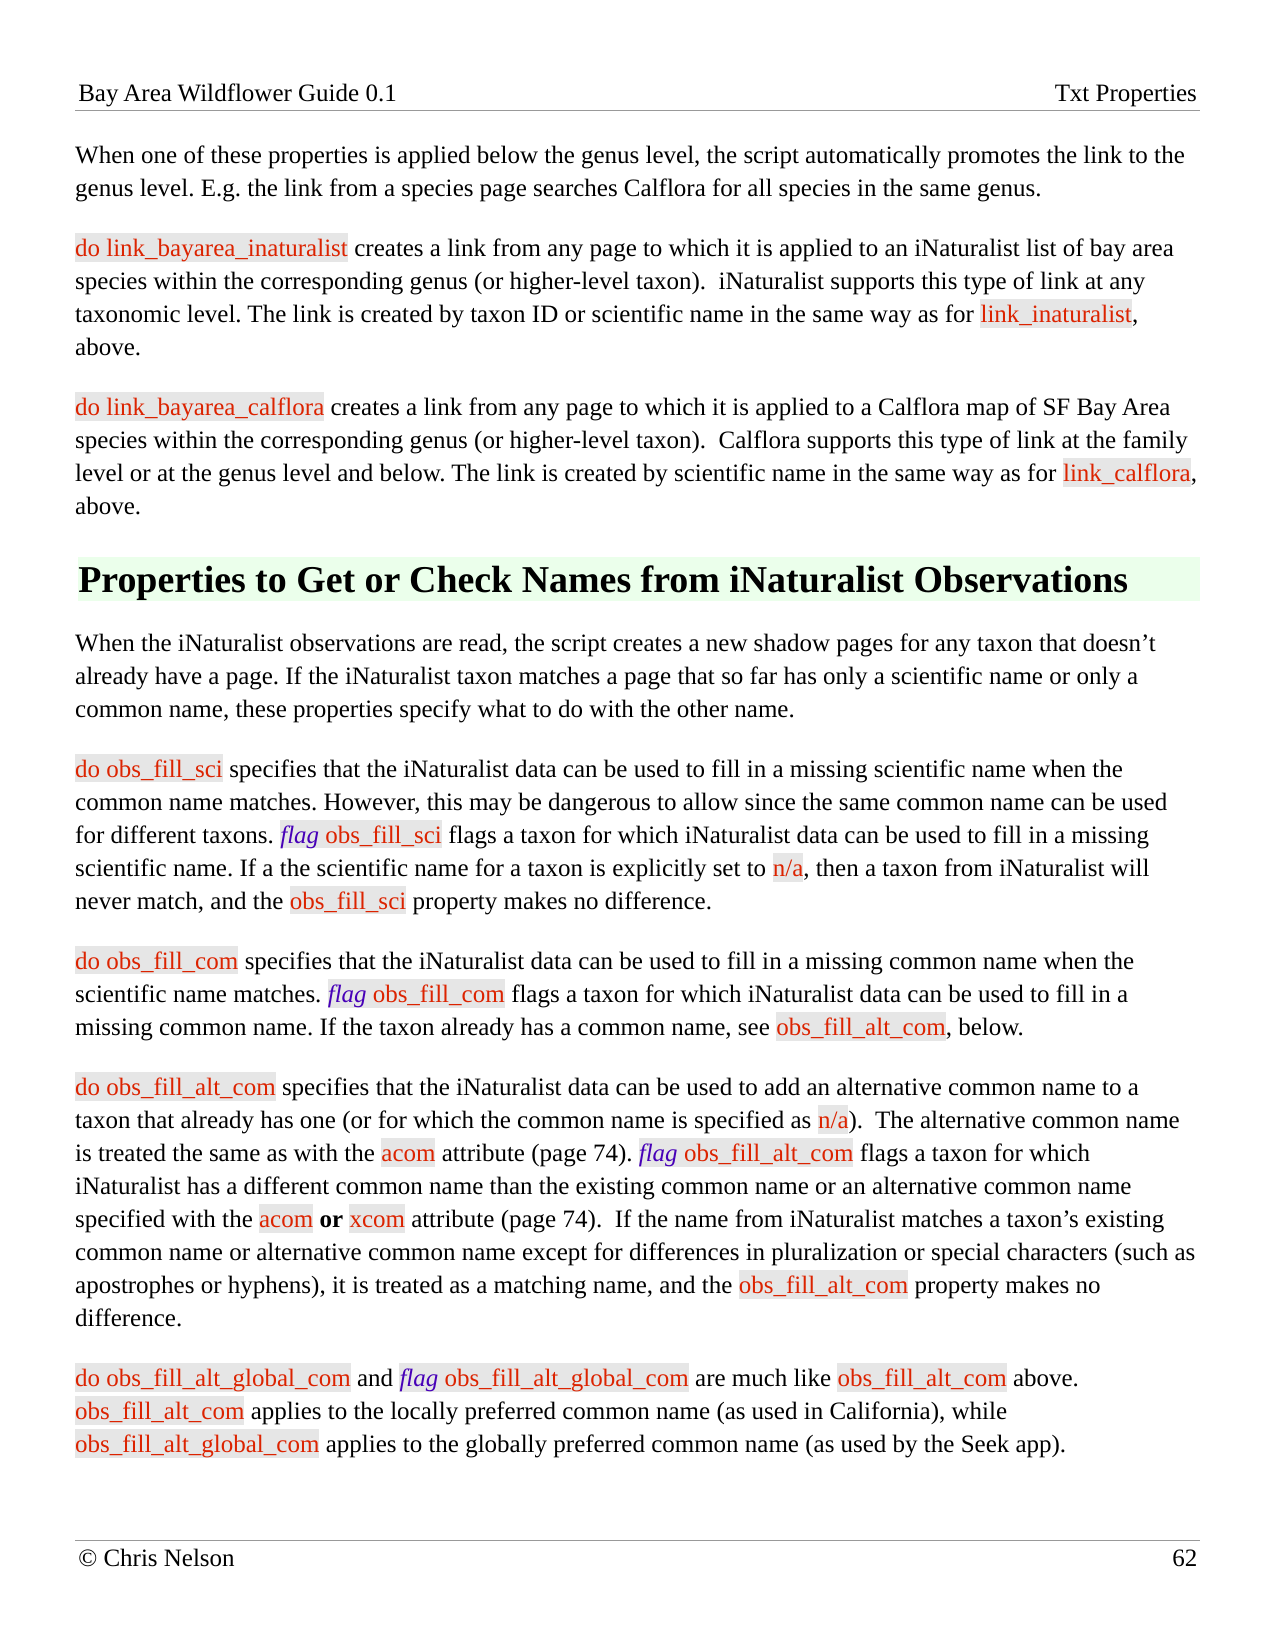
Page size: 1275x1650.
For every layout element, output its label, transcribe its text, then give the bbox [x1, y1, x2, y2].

text do obs_fill_alt_com specifies that the iNaturalist data can be used to add an alternative common name to a taxon that already has one (or for which the common name is specified as n/a). The alternative common name is treated the same as with the acom attribute (page 75). flag obs_fill_alt_com flags a taxon for which iNaturalist has a different common name than the existing common name or an alternative common name specified with the acom or xcom attribute (page 75). If the name from iNaturalist matches a taxon’s existing common name or alternative common name except for differences in pluralization or special characters (such as apostrophes or hyphens), it is treated as a matching name, and the obs_fill_alt_com property makes no difference. [75, 1072, 1200, 1332]
text When the iNaturalist observations are read, the script creates a new shadow pages for any taxon that doesn’t already have a page. If the iNaturalist taxon matches a page that so far has only a scientific name or only a common name, these properties specify what to do with the other name. [75, 628, 1200, 722]
text When one of these properties is applied below the genus level, the script automatically promotes the link to the genus level. E.g. the link from a species page searches Calflora for all species in the same genus. [75, 140, 1200, 202]
text do obs_fill_alt_global_com and flag obs_fill_alt_global_com are much like obs_fill_alt_com above. obs_fill_alt_com applies to the locally preferred common name (as used in California), while obs_fill_alt_global_com applies to the globally preferred common name (as used by the Seek app). [75, 1363, 1200, 1458]
text do link_bayarea_calflora creates a link from any page to which it is applied to a Calflora map of SF Bay Area species within the corresponding genus (or higher-level taxon). Calflora supports this type of link at the family level or at the genus level and below. The link is created by scientific name in the same way as for link_calflora, above. [75, 392, 1200, 520]
subtitle Properties to Get or Check Names from iNaturalist Observations [78, 557, 1200, 601]
text do obs_fill_com specifies that the iNaturalist data can be used to fill in a missing common name when the scientific name matches. flag obs_fill_com flags a taxon for which iNaturalist data can be used to fill in a missing common name. If the taxon already has a common name, see obs_fill_alt_com, below. [75, 946, 1200, 1041]
text do obs_fill_sci specifies that the iNaturalist data can be used to fill in a missing scientific name when the common name matches. However, this may be dangerous to allow since the same common name can be used for different taxons. flag obs_fill_sci flags a taxon for which iNaturalist data can be used to fill in a missing scientific name. If a the scientific name for a taxon is explicitly set to n/a, then a taxon from iNaturalist will never match, and the obs_fill_sci property makes no difference. [75, 754, 1200, 914]
text do link_bayarea_inaturalist creates a link from any page to which it is applied to an iNaturalist list of bay area species within the corresponding genus (or higher-level taxon). iNaturalist supports this type of link at any taxonomic level. The link is created by taxon ID or scientific name in the same way as for link_inaturalist, above. [75, 233, 1200, 361]
